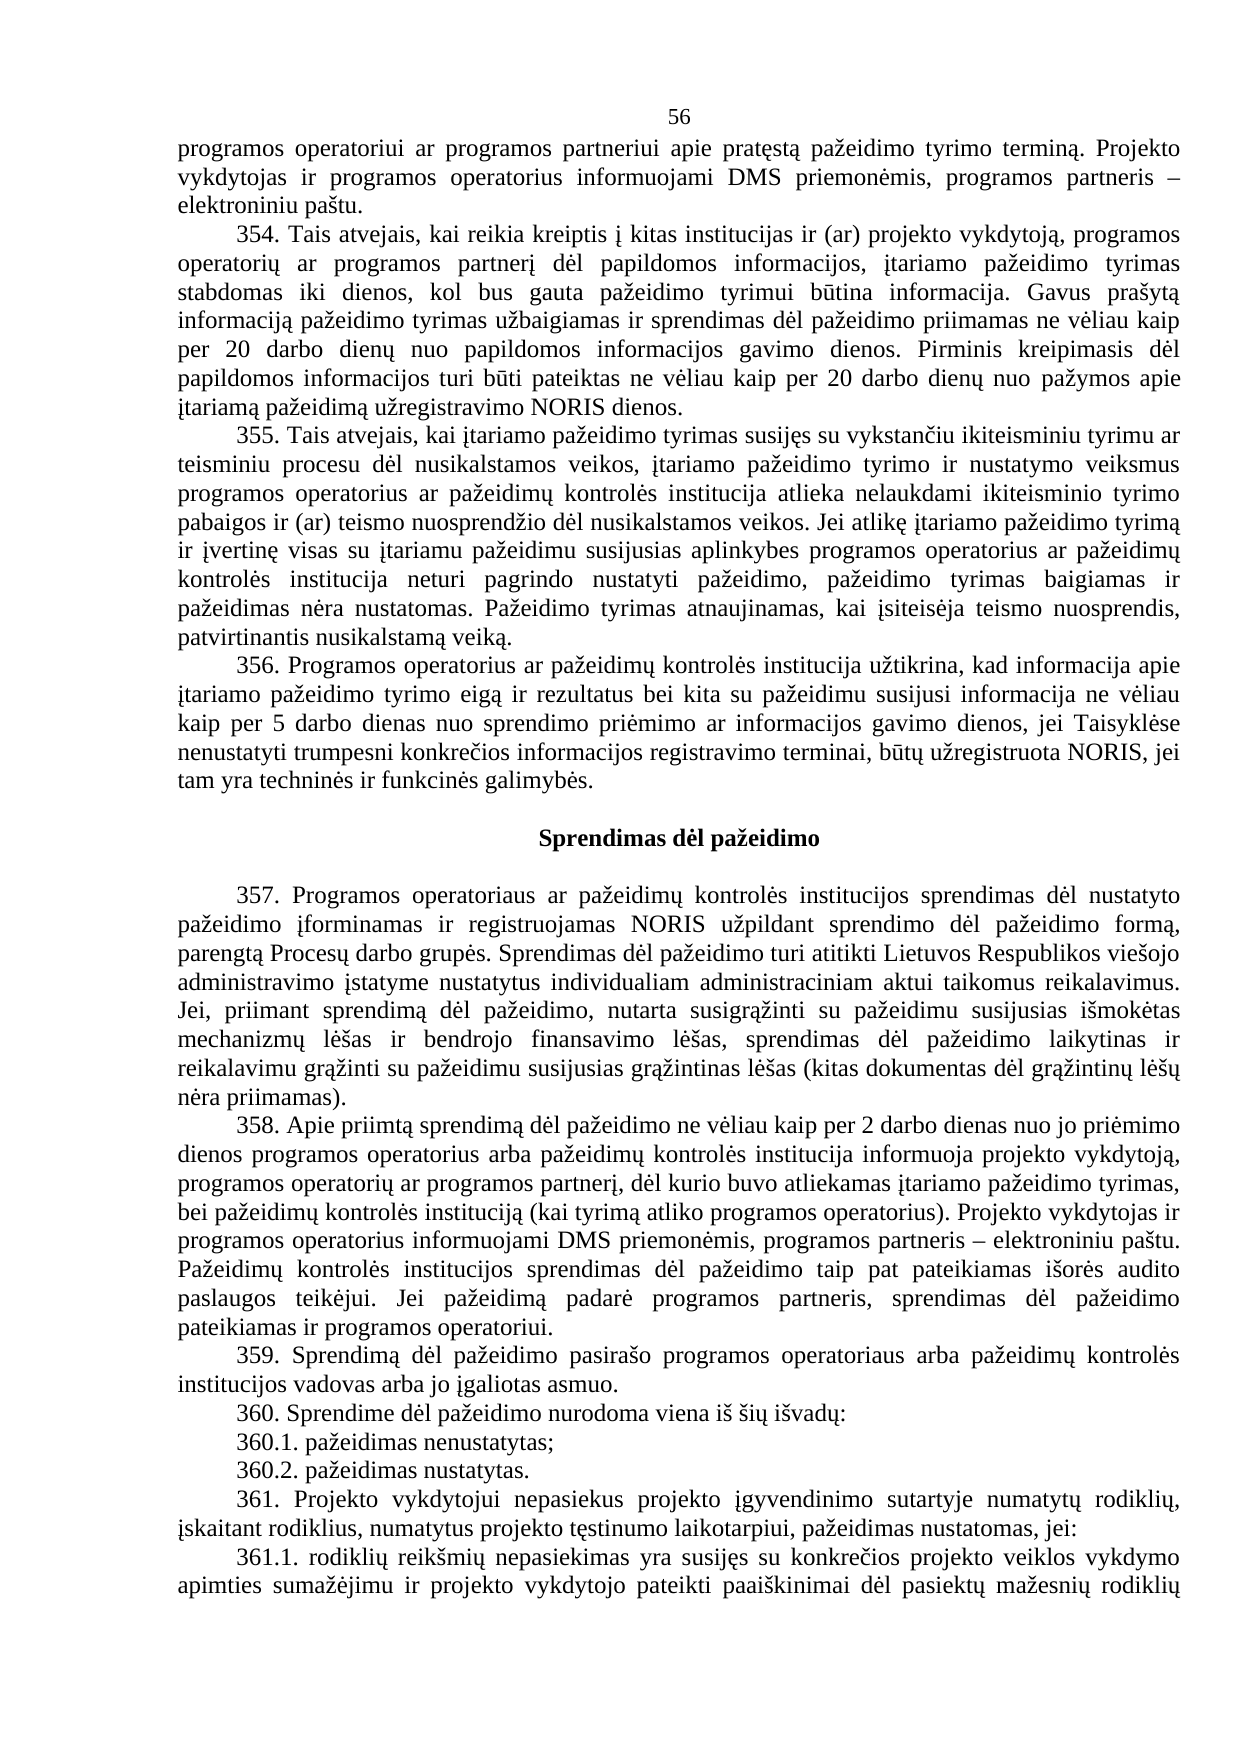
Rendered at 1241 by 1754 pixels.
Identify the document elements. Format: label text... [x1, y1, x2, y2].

text 360.1. pažeidimas nenustatytas; [177, 1427, 1181, 1455]
text programos operatoriui ar programos partneriui apie pratęstą pažeidimo tyrimo terminą. Projekto vykdytojas ir programos operatorius informuojami DMS priemonėmis, programos partneris – elektroniniu paštu. [177, 133, 1181, 219]
text 359. Sprendimą dėl pažeidimo pasirašo programos operatoriaus arba pažeidimų kontrolės institucijos vadovas arba jo įgaliotas asmuo. [177, 1340, 1181, 1398]
text 357. Programos operatoriaus ar pažeidimų kontrolės institucijos sprendimas dėl nustatyto pažeidimo įforminamas ir registruojamas NORIS užpildant sprendimo dėl pažeidimo formą, parengtą Procesų darbo grupės. Sprendimas dėl pažeidimo turi atitikti Lietuvos Respublikos viešojo administravimo įstatyme nustatytus individualiam administraciniam aktui taikomus reikalavimus. Jei, priimant sprendimą dėl pažeidimo, nutarta susigrąžinti su pažeidimu susijusias išmokėtas mechanizmų lėšas ir bendrojo finansavimo lėšas, sprendimas dėl pažeidimo laikytinas ir reikalavimu grąžinti su pažeidimu susijusias grąžintinas lėšas (kitas dokumentas dėl grąžintinų lėšų nėra priimamas). [177, 880, 1181, 1110]
text 360. Sprendime dėl pažeidimo nurodoma viena iš šių išvadų: [177, 1398, 1181, 1427]
text 361.1. rodiklių reikšmių nepasiekimas yra susijęs su konkrečios projekto veiklos vykdymo apimties sumažėjimu ir projekto vykdytojo pateikti paaiškinimai dėl pasiektų mažesnių rodiklių [177, 1542, 1181, 1599]
text 358. Apie priimtą sprendimą dėl pažeidimo ne vėliau kaip per 2 darbo dienas nuo jo priėmimo dienos programos operatorius arba pažeidimų kontrolės institucija informuoja projekto vykdytoją, programos operatorių ar programos partnerį, dėl kurio buvo atliekamas įtariamo pažeidimo tyrimas, bei pažeidimų kontrolės instituciją (kai tyrimą atliko programos operatorius). Projekto vykdytojas ir programos operatorius informuojami DMS priemonėmis, programos partneris – elektroniniu paštu. Pažeidimų kontrolės institucijos sprendimas dėl pažeidimo taip pat pateikiamas išorės audito paslaugos teikėjui. Jei pažeidimą padarė programos partneris, sprendimas dėl pažeidimo pateikiamas ir programos operatoriui. [177, 1110, 1181, 1340]
text 360.2. pažeidimas nustatytas. [177, 1455, 1181, 1484]
text Sprendimas dėl pažeidimo [177, 823, 1181, 852]
text 354. Tais atvejais, kai reikia kreiptis į kitas institucijas ir (ar) projekto vykdytoją, programos operatorių ar programos partnerį dėl papildomos informacijos, įtariamo pažeidimo tyrimas stabdomas iki dienos, kol bus gauta pažeidimo tyrimui būtina informacija. Gavus prašytą informaciją pažeidimo tyrimas užbaigiamas ir sprendimas dėl pažeidimo priimamas ne vėliau kaip per 20 darbo dienų nuo papildomos informacijos gavimo dienos. Pirminis kreipimasis dėl papildomos informacijos turi būti pateiktas ne vėliau kaip per 20 darbo dienų nuo pažymos apie įtariamą pažeidimą užregistravimo NORIS dienos. [177, 219, 1181, 420]
text 361. Projekto vykdytojui nepasiekus projekto įgyvendinimo sutartyje numatytų rodiklių, įskaitant rodiklius, numatytus projekto tęstinumo laikotarpiui, pažeidimas nustatomas, jei: [177, 1484, 1181, 1542]
text 355. Tais atvejais, kai įtariamo pažeidimo tyrimas susijęs su vykstančiu ikiteisminiu tyrimu ar teisminiu procesu dėl nusikalstamos veikos, įtariamo pažeidimo tyrimo ir nustatymo veiksmus programos operatorius ar pažeidimų kontrolės institucija atlieka nelaukdami ikiteisminio tyrimo pabaigos ir (ar) teismo nuosprendžio dėl nusikalstamos veikos. Jei atlikę įtariamo pažeidimo tyrimą ir įvertinę visas su įtariamu pažeidimu susijusias aplinkybes programos operatorius ar pažeidimų kontrolės institucija neturi pagrindo nustatyti pažeidimo, pažeidimo tyrimas baigiamas ir pažeidimas nėra nustatomas. Pažeidimo tyrimas atnaujinamas, kai įsiteisėja teismo nuosprendis, patvirtinantis nusikalstamą veiką. [177, 420, 1181, 650]
text 356. Programos operatorius ar pažeidimų kontrolės institucija užtikrina, kad informacija apie įtariamo pažeidimo tyrimo eigą ir rezultatus bei kita su pažeidimu susijusi informacija ne vėliau kaip per 5 darbo dienas nuo sprendimo priėmimo ar informacijos gavimo dienos, jei Taisyklėse nenustatyti trumpesni konkrečios informacijos registravimo terminai, būtų užregistruota NORIS, jei tam yra techninės ir funkcinės galimybės. [177, 650, 1181, 794]
